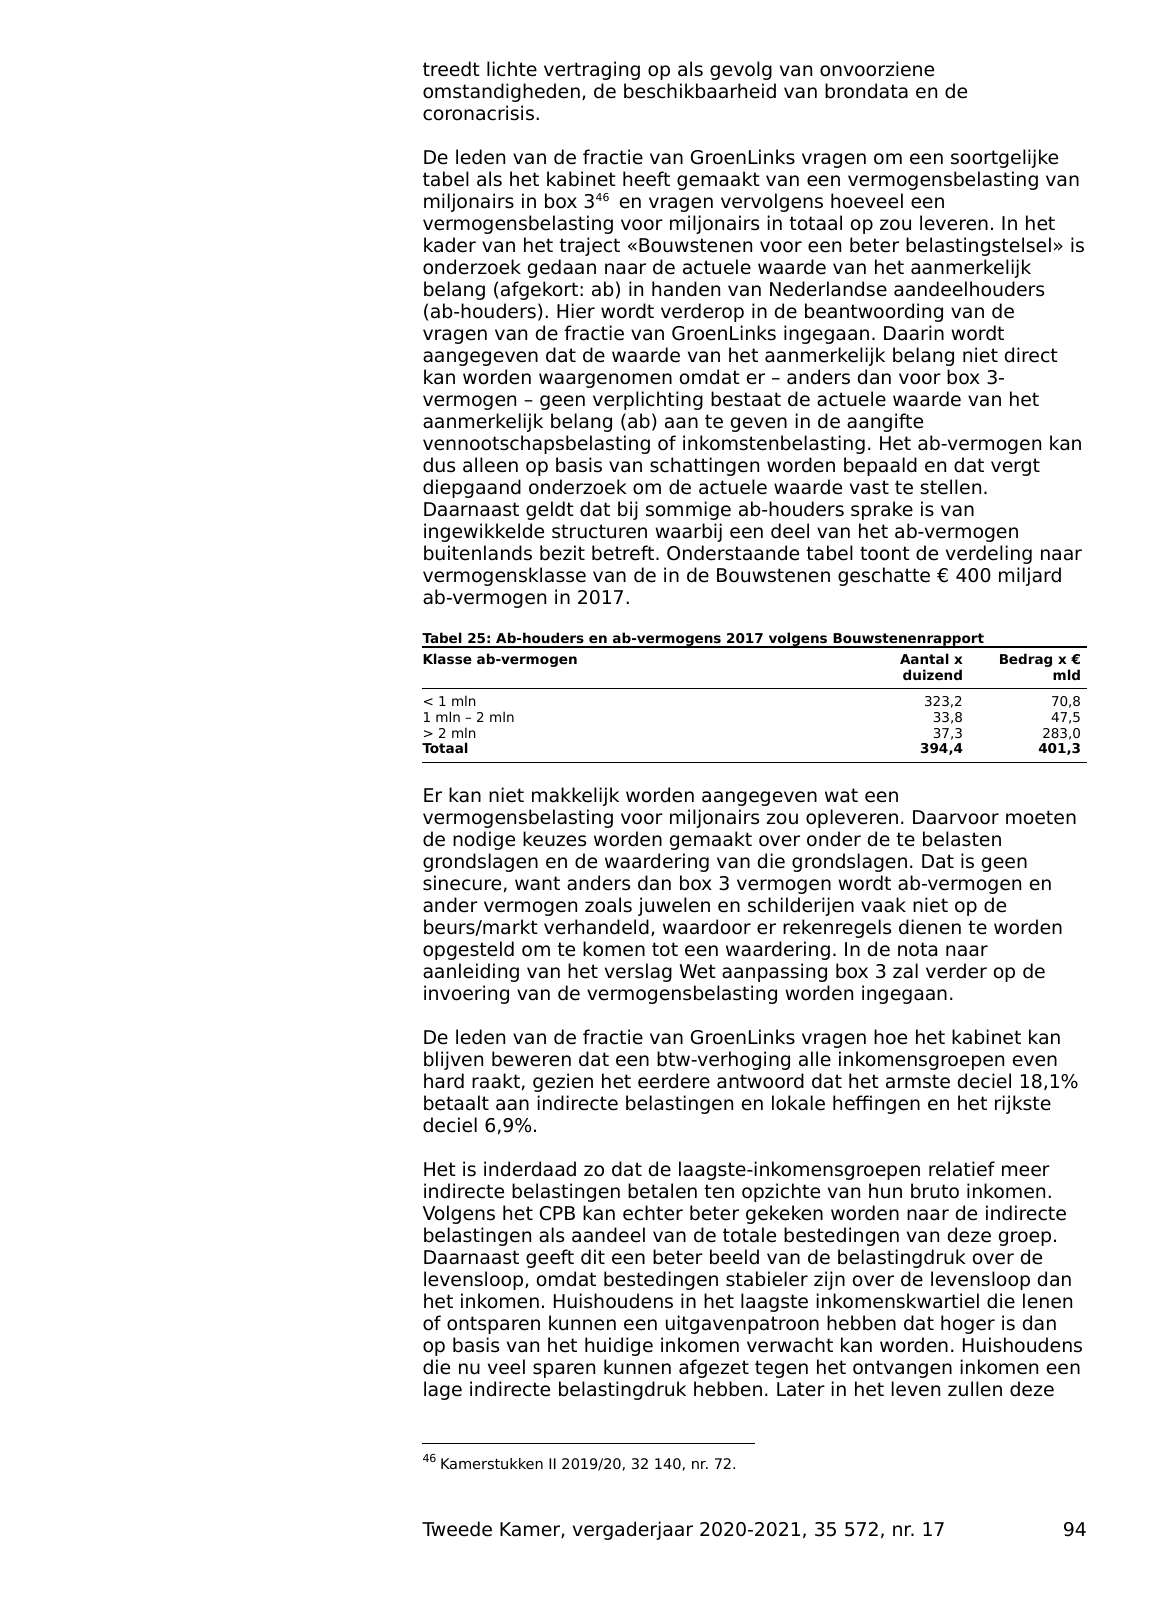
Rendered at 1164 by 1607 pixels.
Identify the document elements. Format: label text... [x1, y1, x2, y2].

table_cell 47,5 [969, 710, 1087, 725]
table_cell > 2 mln [422, 725, 850, 741]
table_cell Totaal [422, 741, 850, 762]
table_cell 1 mln – 2 mln [422, 710, 850, 725]
table_cell 37,3 [850, 725, 968, 741]
table_cell Bedrag x € mld [969, 648, 1087, 688]
text De leden van de fractie van GroenLinks vragen om een soortgelijke tabel als het kabinet heeft gemaakt van een vermogensbelasting van miljonairs in box 3 en vragen vervolgens hoeveel een vermogensbelasting voor miljonairs in totaal op zou leveren. In het kader van het traject «Bouwstenen voor een beter belastingstelsel» is onderzoek gedaan naar de actuele waarde van het aanmerkelijk belang (afgekort: ab) in handen van Nederlandse aandeelhouders (ab-houders). Hier wordt verderop in de beantwoording van de vragen van de fractie van GroenLinks ingegaan. Daarin wordt aangegeven dat de waarde van het aanmerkelijk belang niet direct kan worden waargenomen omdat er – anders dan voor box 3-vermogen – geen verplichting bestaat de actuele waarde van het aanmerkelijk belang (ab) aan te geven in de aangifte vennootschapsbelasting of inkomstenbelasting. Het ab-vermogen kan dus alleen op basis van schattingen worden bepaald en dat vergt diepgaand onderzoek om de actuele waarde vast te stellen. Daarnaast geldt dat bij sommige ab-houders sprake is van ingewikkelde structuren waarbij een deel van het ab-vermogen buitenlands bezit betreft. Onderstaande tabel toont de verdeling naar vermogensklasse van de in de Bouwstenen geschatte € 400 miljard ab-vermogen in 2017. [422, 147, 1087, 609]
table_cell < 1 mln [422, 689, 850, 710]
table_header Tabel 25: Ab-houders en ab-vermogens 2017 volgens Bouwstenenrapport [422, 631, 1087, 646]
table_cell 394,4 [850, 741, 968, 762]
table_cell Klasse ab-vermogen [422, 648, 850, 688]
table_cell 401,3 [969, 741, 1087, 762]
text De leden van de fractie van GroenLinks vragen hoe het kabinet kan blijven beweren dat een btw-verhoging alle inkomensgroepen even hard raakt, gezien het eerdere antwoord dat het armste deciel 18,1% betaalt aan indirecte belastingen en lokale heffingen en het rijkste deciel 6,9%. [422, 1027, 1087, 1137]
table_cell 283,0 [969, 725, 1087, 741]
table_cell 323,2 [850, 689, 968, 710]
text Kamerstukken II 2019/20, 32 140, nr. 72. [422, 1452, 1087, 1474]
text Er kan niet makkelijk worden aangegeven wat een vermogensbelasting voor miljonairs zou opleveren. Daarvoor moeten de nodige keuzes worden gemaakt over onder de te belasten grondslagen en de waardering van die grondslagen. Dat is geen sinecure, want anders dan box 3 vermogen wordt ab-vermogen en ander vermogen zoals juwelen en schilderijen vaak niet op de beurs/markt verhandeld, waardoor er rekenregels dienen te worden opgesteld om te komen tot een waardering. In de nota naar aanleiding van het verslag Wet aanpassing box 3 zal verder op de invoering van de vermogensbelasting worden ingegaan. [422, 785, 1087, 1004]
table_cell Aantal x duizend [850, 648, 968, 688]
table_cell 33,8 [850, 710, 968, 725]
text treedt lichte vertraging op als gevolg van onvoorziene omstandigheden, de beschikbaarheid van brondata en de coronacrisis. [422, 59, 1087, 125]
text Het is inderdaad zo dat de laagste-inkomensgroepen relatief meer indirecte belastingen betalen ten opzichte van hun bruto inkomen. Volgens het CPB kan echter beter gekeken worden naar de indirecte belastingen als aandeel van de totale bestedingen van deze groep. Daarnaast geeft dit een beter beeld van de belastingdruk over de levensloop, omdat bestedingen stabieler zijn over de levensloop dan het inkomen. Huishoudens in het laagste inkomenskwartiel die lenen of ontsparen kunnen een uitgavenpatroon hebben dat hoger is dan op basis van het huidige inkomen verwacht kan worden. Huishoudens die nu veel sparen kunnen afgezet tegen het ontvangen inkomen een lage indirecte belastingdruk hebben. Later in het leven zullen deze [422, 1159, 1087, 1401]
table_cell 70,8 [969, 689, 1087, 710]
